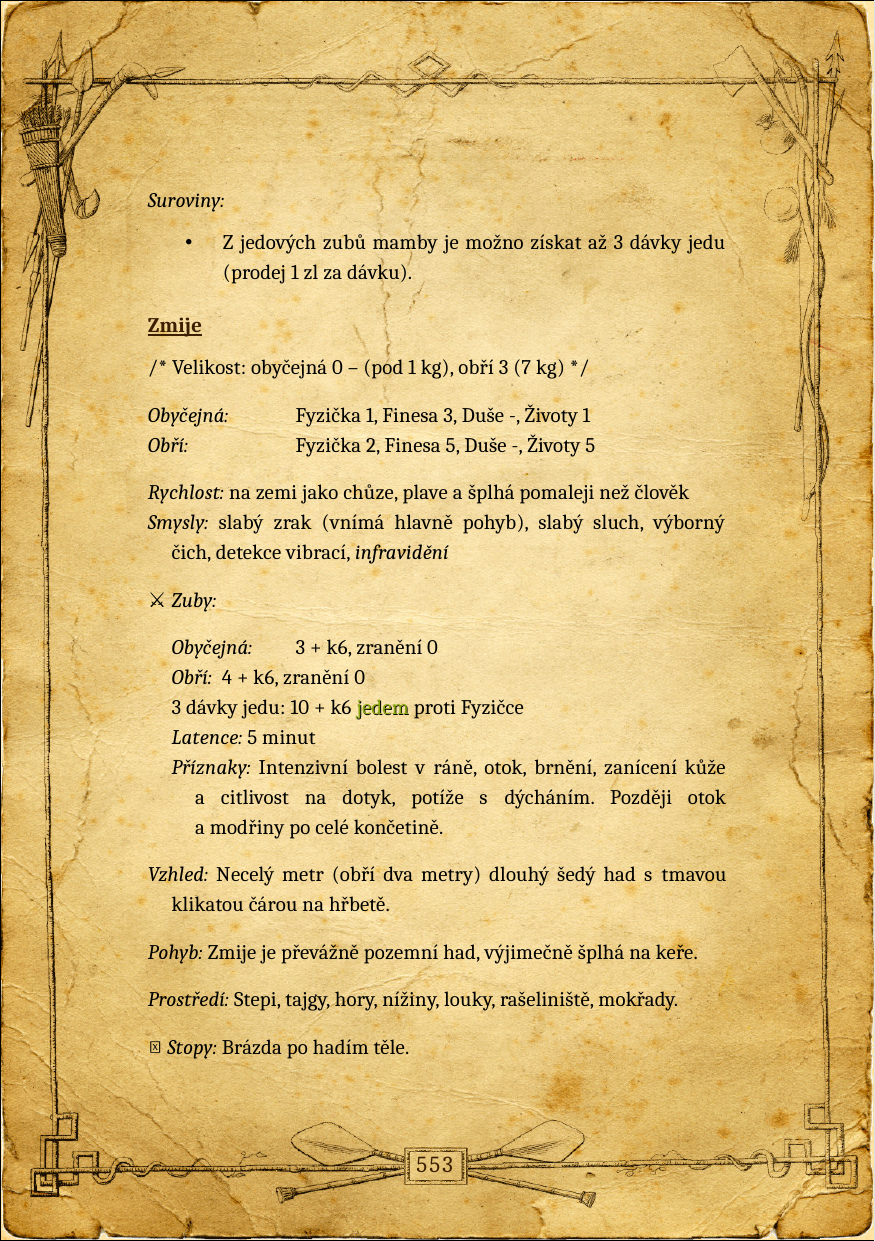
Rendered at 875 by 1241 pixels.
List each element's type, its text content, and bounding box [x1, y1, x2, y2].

text Suroviny: [148, 189, 726, 213]
text Rychlost: na zemi jako chůze, plave a⁠ šplhá pomaleji než člověk [148, 481, 726, 505]
text Obyčejná: 3 + k6, zranění 0 [171, 636, 726, 660]
picture [1, 1, 874, 1240]
list Z⁠ jedových zubů mamby je možno získat až 3 dávky jedu (prodej 1 zl za dávku). [185, 231, 726, 284]
text Obří: Fyzička 2, Finesa 5, Duše -, Životy 5 [148, 433, 726, 457]
text 👣 Stopy: Brázda po hadím těle. [148, 1036, 726, 1059]
text Vzhled: Necelý metr (obří dva metry) dlouhý šedý had s⁠ tmavou klikatou čárou na hřbetě. [148, 863, 726, 917]
text Latence: 5 minut [171, 726, 726, 749]
text Obyčejná: Fyzička 1, Finesa 3, Duše -, Životy 1 [148, 403, 726, 427]
text Smysly: slabý zrak (vnímá hlavně pohyb), slabý sluch, výborný čich, detekce vibrací, infravidění [148, 511, 726, 565]
text Pohyb: Zmije je převážně pozemní had, výjimečně šplhá na keře. [148, 940, 726, 964]
text 3 dávky jedu: 10 + k6 jedem proti Fyzičce [171, 696, 726, 720]
text ⚔ Zuby: [148, 588, 726, 612]
text Příznaky: Intenzivní bolest v⁠ ráně, otok, brnění, zanícení kůže a⁠ citlivost na dotyk, potíže s⁠ dýcháním. Později otok a⁠ modřiny po celé končetině. [171, 756, 726, 839]
text /* Velikost: obyčejná 0 – (pod 1 kg), obří 3 (7 kg) */ [148, 356, 726, 380]
text Obří: 4 + k6, zranění 0 [171, 666, 726, 690]
text Prostředí: Stepi, tajgy, hory, nížiny, louky, rašeliniště, mokřady. [148, 988, 726, 1012]
subtitle Zmije [148, 314, 726, 338]
